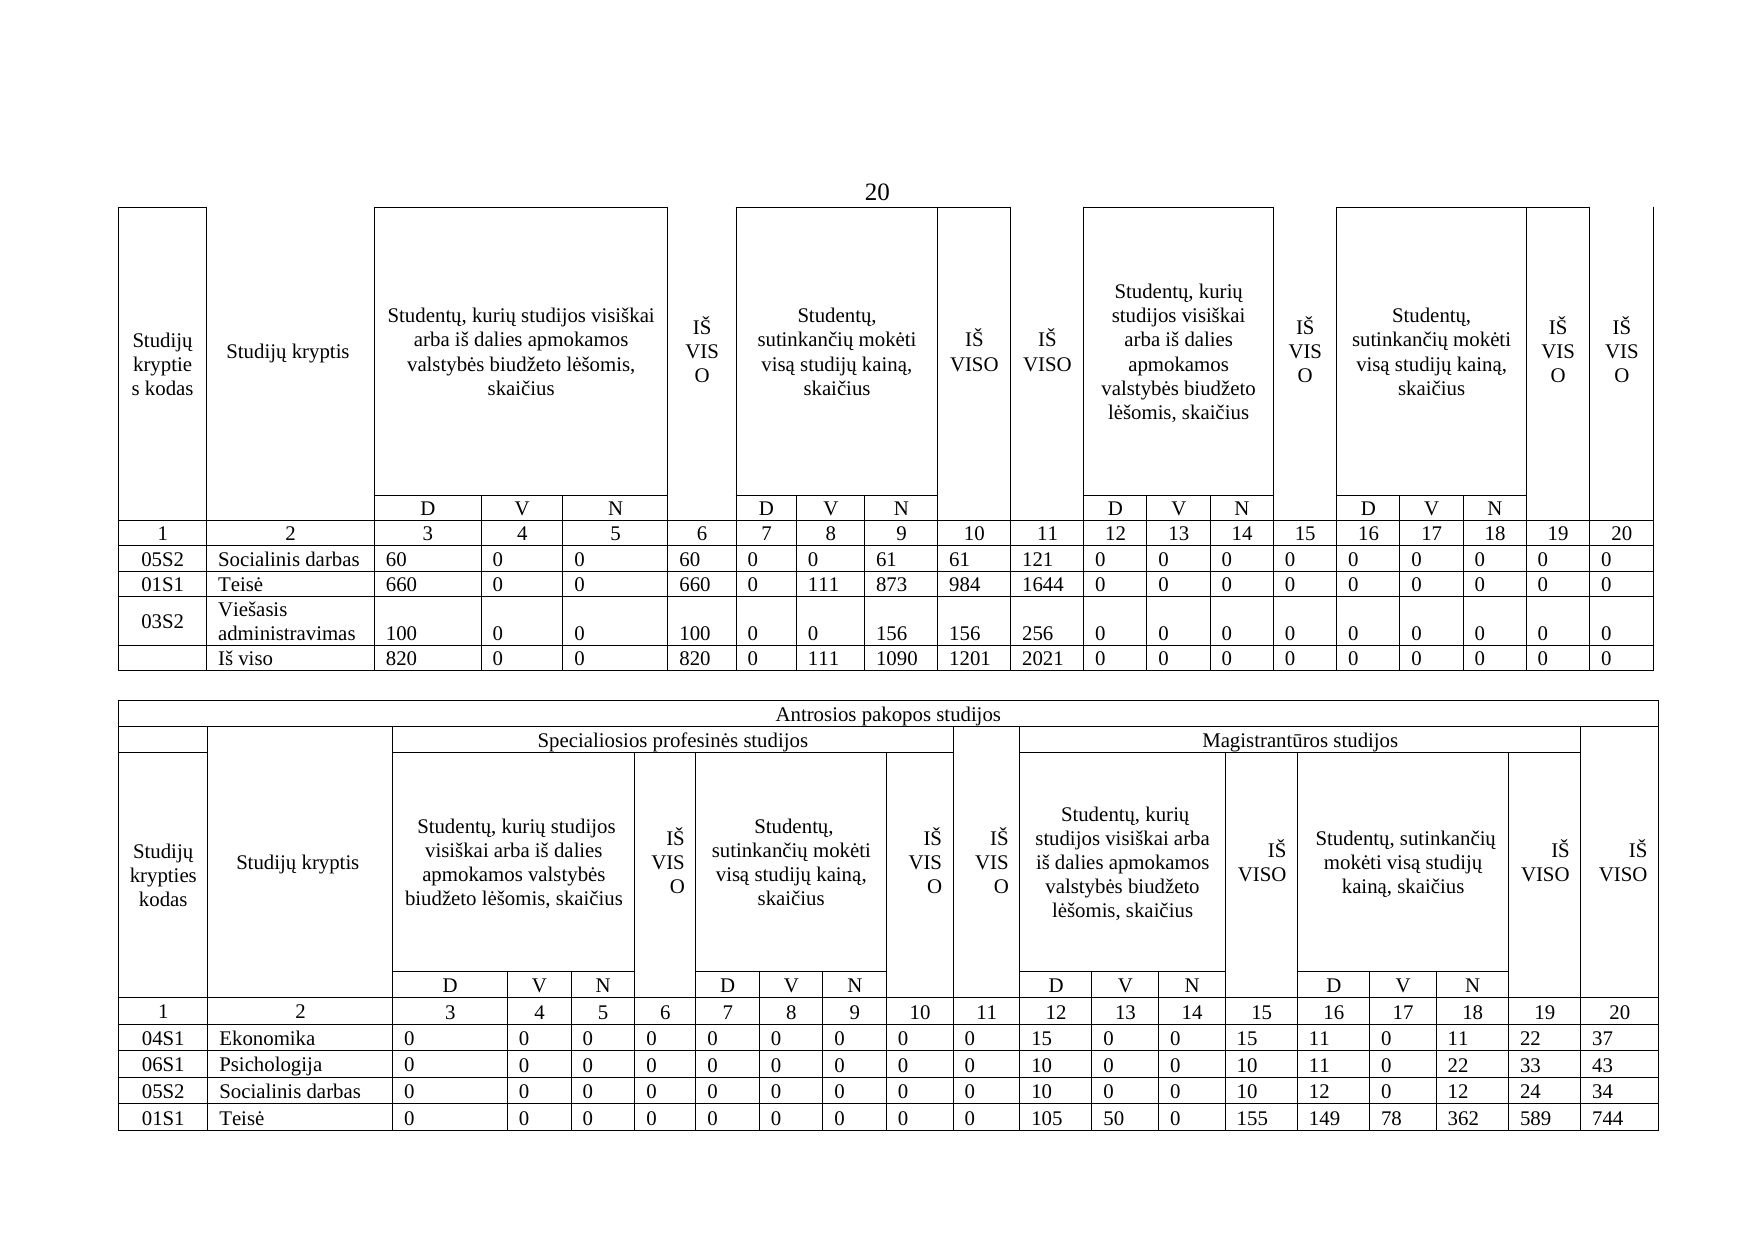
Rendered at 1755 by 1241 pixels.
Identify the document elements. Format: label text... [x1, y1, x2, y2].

table_cell Viešasis administravimas [207, 597, 374, 645]
table_cell 11 [1011, 521, 1083, 545]
table_cell 0 [635, 1051, 695, 1077]
table_cell 11 [954, 998, 1019, 1024]
table_cell 0 [1211, 646, 1273, 670]
table_cell 0 [1464, 646, 1526, 670]
table_cell 34 [1581, 1078, 1658, 1103]
table_cell 149 [1298, 1104, 1369, 1130]
table_cell 15 [1020, 1025, 1091, 1050]
table_cell 0 [954, 1025, 1019, 1050]
table_cell 10 [1020, 1051, 1091, 1077]
table_cell 0 [954, 1051, 1019, 1077]
table_cell 0 [1147, 572, 1210, 596]
table_cell IŠ VISO [1509, 753, 1580, 971]
table_cell Studentų, kurių studijos visiškai arba iš dalies apmokamos valstybės biudžeto lėšomis, skaičius [393, 753, 634, 971]
table_cell [938, 495, 1010, 520]
table_cell 0 [1274, 597, 1336, 645]
table_cell 0 [1084, 646, 1146, 670]
table_cell 06S1 [119, 1051, 207, 1077]
table_cell IŠ VISO [1274, 207, 1336, 495]
table_cell Studentų, kurių studijos visiškai arba iš dalies apmokamos valstybės biudžeto lėšomis, skaičius [1084, 208, 1273, 495]
table_cell 4 [482, 521, 562, 545]
table_cell 50 [1092, 1104, 1158, 1130]
table_cell 0 [1527, 597, 1589, 645]
table_cell 13 [1147, 521, 1210, 545]
table_cell 0 [482, 572, 562, 596]
table_cell N [865, 496, 937, 520]
table_cell 12 [1437, 1078, 1508, 1103]
table_cell 7 [737, 521, 796, 545]
table_cell 12 [1084, 521, 1146, 545]
table_cell 0 [1337, 572, 1399, 596]
table_cell 0 [572, 1051, 634, 1077]
table_cell 0 [954, 1078, 1019, 1103]
table_cell 0 [635, 1078, 695, 1103]
table_cell N [1159, 972, 1225, 997]
table_cell V [482, 496, 562, 520]
table_cell 0 [482, 597, 562, 645]
table_cell 12 [1298, 1078, 1369, 1103]
table_cell 1644 [1011, 572, 1083, 596]
table_cell 14 [1211, 521, 1273, 545]
table_cell 1 [119, 521, 206, 545]
table_cell 1090 [865, 646, 937, 670]
table_cell 0 [1147, 646, 1210, 670]
table_cell 0 [1370, 1078, 1436, 1103]
table_cell 15 [1226, 1025, 1297, 1050]
table_cell 0 [1527, 572, 1589, 596]
table_cell Teisė [207, 572, 374, 596]
table_cell 0 [1400, 597, 1463, 645]
table_cell 6 [668, 521, 736, 545]
table_cell 1 [119, 998, 207, 1024]
table_cell 37 [1581, 1025, 1658, 1050]
table_cell 0 [887, 1104, 953, 1130]
table_cell 0 [635, 1104, 695, 1130]
table_cell 820 [375, 646, 481, 670]
table_cell 256 [1011, 597, 1083, 645]
table_cell 0 [1400, 546, 1463, 571]
table_cell 0 [1274, 646, 1336, 670]
table_cell Socialinis darbas [208, 1078, 392, 1103]
table_cell Studentų, sutinkančių mokėti visą studijų kainą, skaičius [737, 208, 937, 495]
table_cell IŠ VISO [938, 208, 1010, 495]
table_cell 0 [760, 1051, 822, 1077]
table_cell 0 [563, 646, 667, 670]
table_cell 10 [1226, 1078, 1297, 1103]
table_cell 0 [887, 1025, 953, 1050]
table_cell 156 [938, 597, 1010, 645]
table_cell 11 [1298, 1025, 1369, 1050]
table_cell 0 [797, 546, 864, 571]
table_cell V [508, 972, 571, 997]
table_cell 5 [563, 521, 667, 545]
table_cell 362 [1437, 1104, 1508, 1130]
table_cell 10 [938, 521, 1010, 545]
table_cell 16 [1337, 521, 1399, 545]
table_cell [954, 727, 1019, 752]
table_cell 1201 [938, 646, 1010, 670]
table_cell 0 [823, 1051, 886, 1077]
table_cell 0 [572, 1078, 634, 1103]
table_cell 0 [887, 1051, 953, 1077]
table_cell Studentų, sutinkančių mokėti visą studijų kainą, skaičius [1337, 208, 1526, 495]
table_cell 01S1 [119, 1104, 207, 1130]
table_cell V [797, 496, 864, 520]
table_cell 0 [1147, 546, 1210, 571]
table_cell 0 [760, 1078, 822, 1103]
table_cell 0 [823, 1025, 886, 1050]
table_cell 0 [572, 1104, 634, 1130]
table_cell IŠ VISO [1590, 207, 1653, 495]
table_cell 0 [696, 1051, 759, 1077]
table_cell 0 [635, 1025, 695, 1050]
table_cell D [393, 972, 507, 997]
table_cell 0 [737, 572, 796, 596]
table_cell D [375, 496, 481, 520]
table_cell 20 [1581, 998, 1658, 1024]
table_cell Magistrantūros studijos [1020, 727, 1580, 752]
table_cell 4 [508, 998, 571, 1024]
table_cell Studijų krypties kodas [119, 208, 206, 520]
table_cell 0 [737, 646, 796, 670]
table_cell 0 [760, 1104, 822, 1130]
table_cell Studentų, sutinkančių mokėti visą studijų kainą, skaičius [696, 753, 886, 971]
table_header Antrosios pakopos studijos [119, 701, 1658, 726]
table_cell 10 [887, 998, 953, 1024]
table_cell 100 [375, 597, 481, 645]
table_cell 111 [797, 646, 864, 670]
table_cell 0 [696, 1025, 759, 1050]
table_cell [1581, 727, 1658, 752]
table_cell 984 [938, 572, 1010, 596]
table_cell [208, 971, 392, 997]
table_cell [1226, 971, 1297, 997]
table_cell 155 [1226, 1104, 1297, 1130]
table_cell 0 [1464, 572, 1526, 596]
table_cell 19 [1527, 521, 1589, 545]
table_cell Teisė [208, 1104, 392, 1130]
table_cell IŠ VISO [668, 207, 736, 495]
table_cell 60 [375, 546, 481, 571]
table_cell [1011, 495, 1083, 520]
table_cell 11 [1298, 1051, 1369, 1077]
table_cell [1581, 971, 1658, 997]
table_cell N [572, 972, 634, 997]
table_cell 0 [508, 1078, 571, 1103]
table_cell 0 [572, 1025, 634, 1050]
table_cell [887, 971, 953, 997]
table_cell 0 [1337, 546, 1399, 571]
table_cell IŠ VISO [1011, 207, 1083, 495]
table_cell 03S2 [119, 597, 206, 645]
table_cell 0 [1159, 1078, 1225, 1103]
table_cell [119, 727, 207, 752]
table_cell [635, 971, 695, 997]
table_cell [208, 727, 392, 752]
table_cell 18 [1437, 998, 1508, 1024]
table_cell 61 [865, 546, 937, 571]
table_cell 100 [668, 597, 736, 645]
table_cell 0 [1370, 1051, 1436, 1077]
table_cell 0 [1337, 597, 1399, 645]
table_cell 10 [1020, 1078, 1091, 1103]
table_cell 0 [1590, 597, 1653, 645]
table_cell 0 [1590, 546, 1653, 571]
table_cell 0 [1147, 597, 1210, 645]
table_cell 0 [1370, 1025, 1436, 1050]
table_cell 660 [375, 572, 481, 596]
table_cell 0 [1211, 546, 1273, 571]
table_cell 14 [1159, 998, 1225, 1024]
table_cell [1590, 495, 1653, 520]
table_cell 22 [1509, 1025, 1580, 1050]
table_cell 16 [1298, 998, 1369, 1024]
table_cell 0 [696, 1078, 759, 1103]
table_cell V [1092, 972, 1158, 997]
table_cell 19 [1509, 998, 1580, 1024]
table_cell IŠ VISO [887, 753, 953, 971]
table_cell 0 [760, 1025, 822, 1050]
table_cell 0 [887, 1078, 953, 1103]
table_cell 820 [668, 646, 736, 670]
table_cell 0 [1159, 1104, 1225, 1130]
table_cell 0 [1464, 597, 1526, 645]
table_cell 5 [572, 998, 634, 1024]
table_cell N [563, 496, 667, 520]
table_cell [119, 646, 206, 670]
table_cell 111 [797, 572, 864, 596]
table_cell 0 [1159, 1051, 1225, 1077]
table_cell 78 [1370, 1104, 1436, 1130]
table_cell 05S2 [119, 546, 206, 571]
table_cell 24 [1509, 1078, 1580, 1103]
table_cell 0 [508, 1025, 571, 1050]
table_cell 0 [393, 1051, 507, 1077]
table_cell 0 [393, 1025, 507, 1050]
table_cell 17 [1370, 998, 1436, 1024]
table_cell 2021 [1011, 646, 1083, 670]
table_cell 3 [393, 998, 507, 1024]
table_cell 0 [1084, 597, 1146, 645]
table_cell N [823, 972, 886, 997]
table_cell 0 [823, 1078, 886, 1103]
table_cell 0 [1159, 1025, 1225, 1050]
table_cell IŠ VISO [1226, 753, 1297, 971]
table_cell 7 [696, 998, 759, 1024]
table_cell 0 [1211, 597, 1273, 645]
table_cell N [1464, 496, 1526, 520]
table_cell 156 [865, 597, 937, 645]
table_cell 0 [1527, 546, 1589, 571]
table_cell 0 [1092, 1025, 1158, 1050]
table_cell 12 [1020, 998, 1091, 1024]
table_cell 8 [797, 521, 864, 545]
table_cell N [1437, 972, 1508, 997]
table_cell 0 [1464, 546, 1526, 571]
table_cell 589 [1509, 1104, 1580, 1130]
table_cell V [1400, 496, 1463, 520]
table_cell 0 [393, 1078, 507, 1103]
table_cell 0 [482, 646, 562, 670]
table_cell 0 [737, 546, 796, 571]
table_cell 0 [1337, 646, 1399, 670]
table_cell V [1147, 496, 1210, 520]
table_cell D [1084, 496, 1146, 520]
table_cell N [1211, 496, 1273, 520]
table_cell 60 [668, 546, 736, 571]
table_cell [954, 971, 1019, 997]
table_cell Studijų kryptis [207, 207, 374, 495]
table_cell 0 [1092, 1051, 1158, 1077]
table_cell 0 [696, 1104, 759, 1130]
table_cell 0 [508, 1051, 571, 1077]
table_cell [1509, 971, 1580, 997]
table_cell [668, 495, 736, 520]
table_cell IŠ VISO [954, 752, 1019, 971]
table_cell 0 [1274, 546, 1336, 571]
table_cell 10 [1226, 1051, 1297, 1077]
table_cell Studentų, sutinkančių mokėti visą studijų kainą, skaičius [1298, 753, 1508, 971]
table_cell 2 [207, 521, 374, 545]
table_cell Studentų, kurių studijos visiškai arba iš dalies apmokamos valstybės biudžeto lėšomis, skaičius [375, 208, 667, 495]
table_cell Iš viso [207, 646, 374, 670]
table_cell 0 [563, 572, 667, 596]
table_cell 33 [1509, 1051, 1580, 1077]
table_cell Psichologija [208, 1051, 392, 1077]
table_cell 0 [393, 1104, 507, 1130]
table_cell 04S1 [119, 1025, 207, 1050]
table_cell 9 [865, 521, 937, 545]
table_cell 0 [1274, 572, 1336, 596]
table_cell 2 [208, 998, 392, 1024]
table_cell Socialinis darbas [207, 546, 374, 571]
table_cell 0 [563, 546, 667, 571]
table_cell 744 [1581, 1104, 1658, 1130]
table_cell 0 [737, 597, 796, 645]
table_cell 13 [1092, 998, 1158, 1024]
table_cell 0 [1590, 646, 1653, 670]
table_cell 61 [938, 546, 1010, 571]
table_cell IŠ VISO [635, 753, 695, 971]
table_cell Ekonomika [208, 1025, 392, 1050]
table_cell 0 [954, 1104, 1019, 1130]
table_cell 0 [1084, 546, 1146, 571]
table_cell 105 [1020, 1104, 1091, 1130]
table_cell 9 [823, 998, 886, 1024]
table_cell 43 [1581, 1051, 1658, 1077]
table_cell Studijų kryptis [208, 752, 392, 971]
table_cell 20 [1590, 521, 1653, 545]
table_cell 873 [865, 572, 937, 596]
table_cell 17 [1400, 521, 1463, 545]
table_cell 0 [823, 1104, 886, 1130]
table_cell 0 [1092, 1078, 1158, 1103]
table_cell 0 [1527, 646, 1589, 670]
table_cell 0 [1400, 572, 1463, 596]
table_cell D [1337, 496, 1399, 520]
table_cell 660 [668, 572, 736, 596]
table_cell 15 [1226, 998, 1297, 1024]
table_cell 11 [1437, 1025, 1508, 1050]
table_cell 3 [375, 521, 481, 545]
table_cell 0 [563, 597, 667, 645]
table_cell 0 [1400, 646, 1463, 670]
table_cell 05S2 [119, 1078, 207, 1103]
table_cell 22 [1437, 1051, 1508, 1077]
table_cell 0 [1211, 572, 1273, 596]
table_cell D [1298, 972, 1369, 997]
table_cell D [696, 972, 759, 997]
table_cell 121 [1011, 546, 1083, 571]
table_cell V [760, 972, 822, 997]
table_cell Specialiosios profesinės studijos [393, 727, 953, 752]
table_cell Studentų, kurių studijos visiškai arba iš dalies apmokamos valstybės biudžeto lėšomis, skaičius [1020, 753, 1225, 971]
table_cell 15 [1274, 521, 1336, 545]
table_cell 01S1 [119, 572, 206, 596]
table_cell 0 [482, 546, 562, 571]
table_cell 6 [635, 998, 695, 1024]
table_cell IŠ VISO [1581, 752, 1658, 971]
table_cell Studijų krypties kodas [119, 753, 207, 997]
table_cell 0 [797, 597, 864, 645]
table_cell [1274, 495, 1336, 520]
table_cell D [737, 496, 796, 520]
table_cell 0 [508, 1104, 571, 1130]
table_cell [1527, 495, 1589, 520]
table_cell 0 [1590, 572, 1653, 596]
table_cell 8 [760, 998, 822, 1024]
table_cell 18 [1464, 521, 1526, 545]
table_cell D [1020, 972, 1091, 997]
table_cell V [1370, 972, 1436, 997]
table_cell IŠ VISO [1527, 208, 1589, 495]
table_cell 0 [1084, 572, 1146, 596]
table_cell [207, 495, 374, 520]
